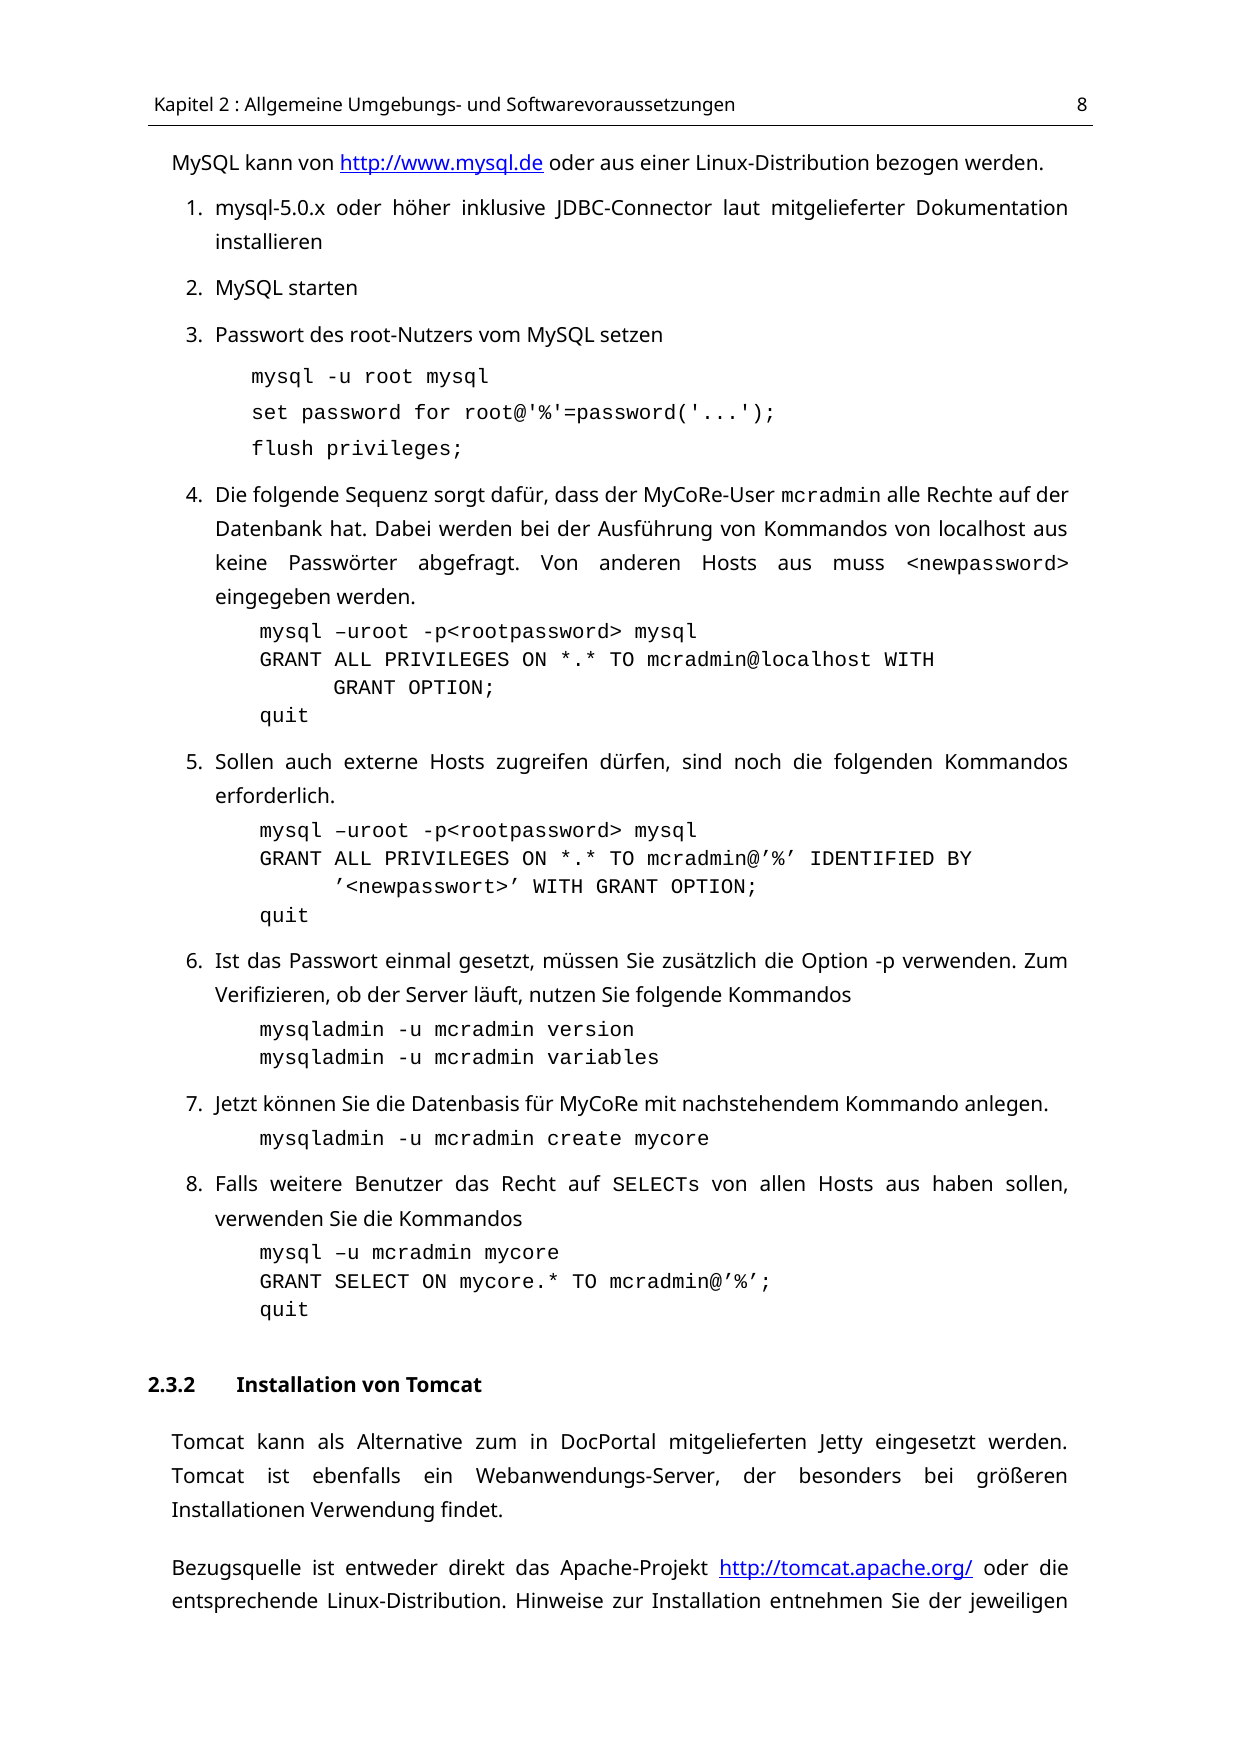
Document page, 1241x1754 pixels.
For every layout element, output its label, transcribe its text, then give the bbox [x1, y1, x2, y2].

text Tomcat kann als Alternative zum in DocPortal mitgelieferten Jetty eingesetzt werden. Tomcat ist ebenfalls ein Webanwendungs-Server, der besonders bei größeren Installationen Verwendung findet. [171, 1427, 1069, 1523]
list Ist das Passwort einmal gesetzt, müssen Sie zusätzlich die Option -p verwenden. Zum Verifizieren, ob der Server läuft, nutzen Sie folgende Kommandos mysqladmin -u mcradmin version mysqladmin -u mcradmin variables [148, 946, 1069, 1071]
list flush privileges; [184, 438, 1069, 462]
subtitle Installation von Tomcat [148, 1370, 1092, 1398]
text MySQL kann von http://www.mysql.de oder aus einer Linux-Distribution bezogen werden. [171, 148, 1069, 176]
list mysql-5.0.x oder höher inklusive JDBC-Connector laut mitgelieferter Dokumentation installieren [148, 193, 1069, 255]
list Passwort des root-Nutzers vom MySQL setzen [148, 320, 1069, 348]
list set password for root@'%'=password('...'); [184, 402, 1069, 426]
text Bezugsquelle ist entweder direkt das Apache-Projekt http://tomcat.apache.org/ oder die entsprechende Linux-Distribution. Hinweise zur Installation entnehmen Sie der jeweiligen [171, 1553, 1069, 1615]
list MySQL starten [148, 273, 1069, 302]
list Die folgende Sequenz sorgt dafür, dass der MyCoRe-User mcradmin alle Rechte auf der Datenbank hat. Dabei werden bei der Ausführung von Kommandos von localhost aus keine Passwörter abgefragt. Von anderen Hosts aus muss <newpassword> eingegeben werden. mysql –uroot -p<rootpassword> mysql GRANT ALL PRIVILEGES ON *.* TO mcradmin@localhost WITH GRANT OPTION; quit [148, 480, 1069, 729]
list Jetzt können Sie die Datenbasis für MyCoRe mit nachstehendem Kommando anlegen. mysqladmin -u mcradmin create mycore [148, 1089, 1069, 1151]
list Sollen auch externe Hosts zugreifen dürfen, sind noch die folgenden Kommandos erforderlich. mysql –uroot -p<rootpassword> mysql GRANT ALL PRIVILEGES ON *.* TO mcradmin@’%’ IDENTIFIED BY ’<newpasswort>’ WITH GRANT OPTION; quit [148, 747, 1069, 928]
list mysql -u root mysql [184, 366, 1069, 390]
list Falls weitere Benutzer das Recht auf SELECTs von allen Hosts aus haben sollen, verwenden Sie die Kommandos mysql –u mcradmin mycore GRANT SELECT ON mycore.* TO mcradmin@’%’; quit [148, 1169, 1069, 1322]
